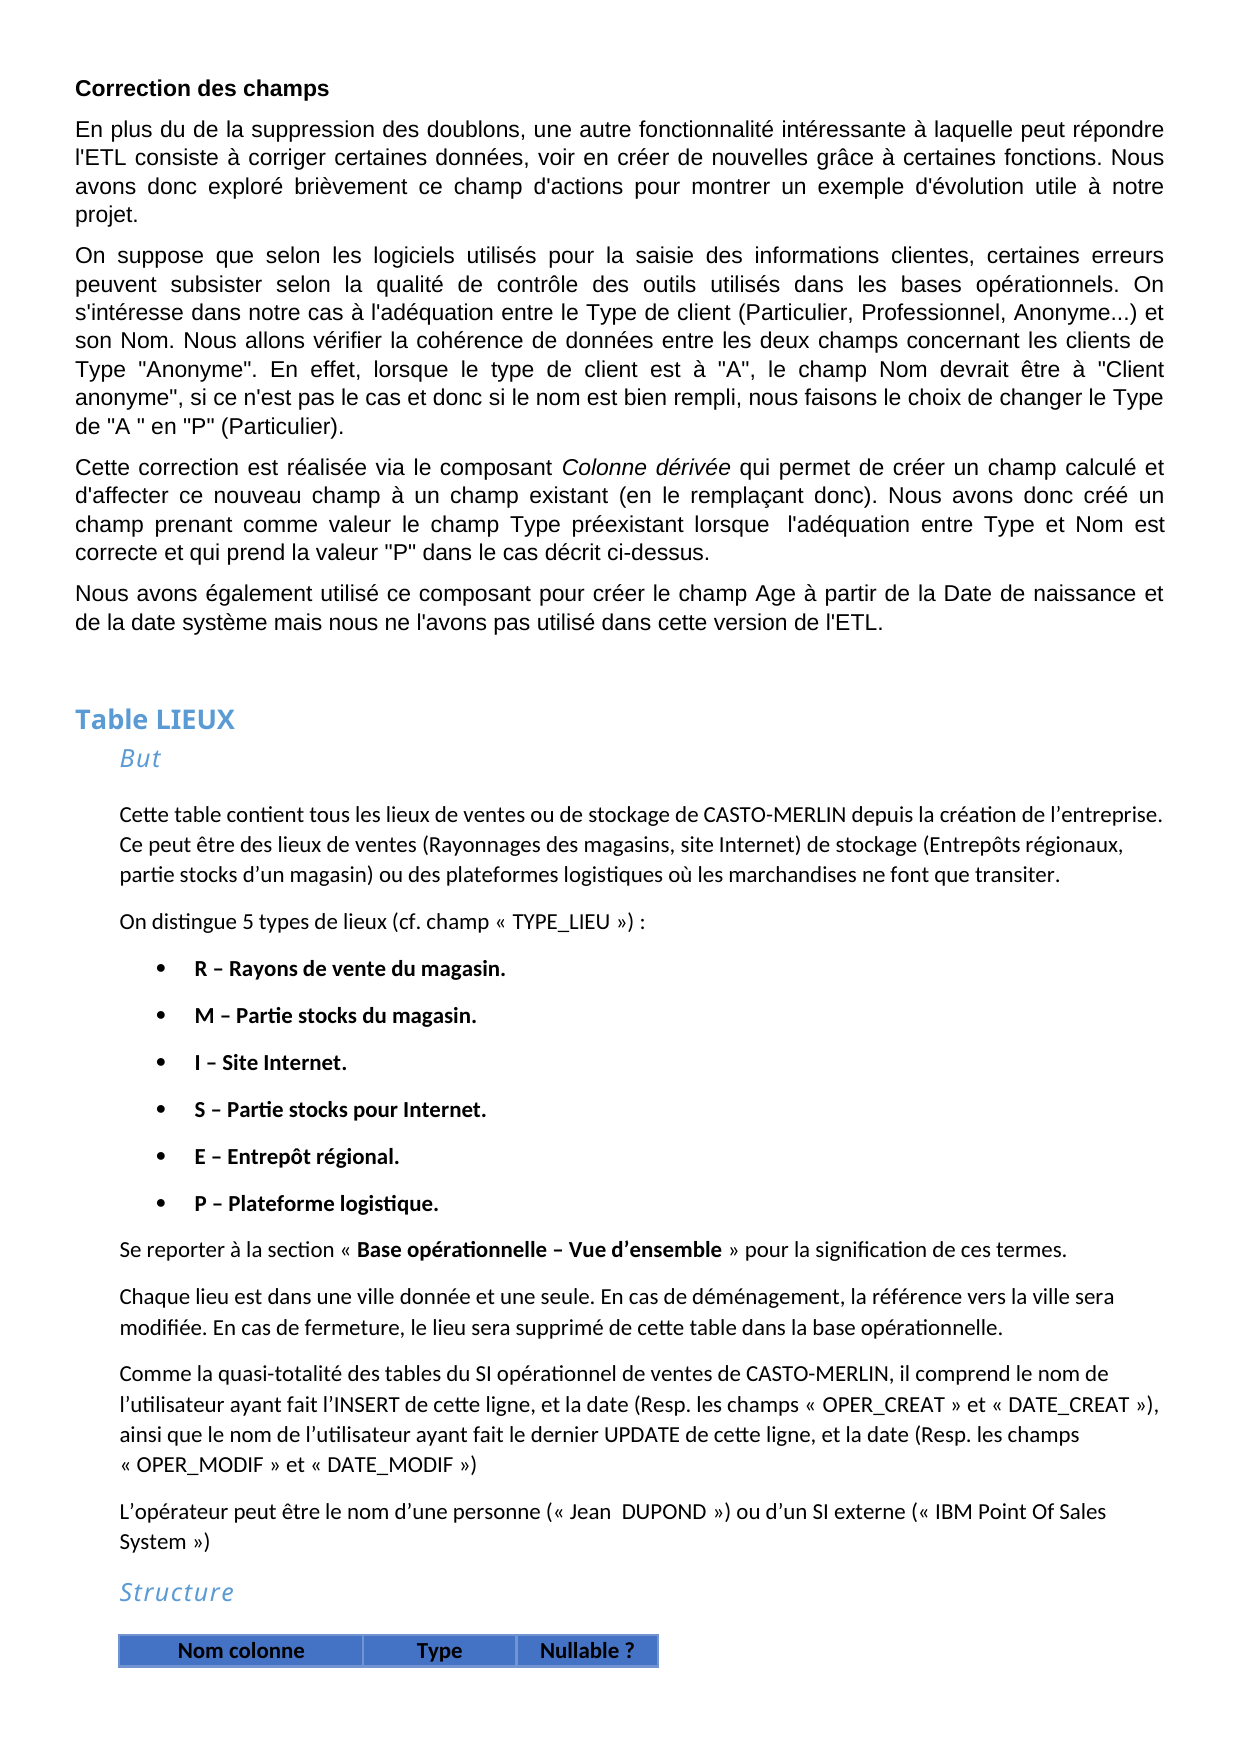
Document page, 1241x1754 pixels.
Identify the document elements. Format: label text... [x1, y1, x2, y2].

list M – Partie stocks du magasin. [157, 1001, 1165, 1029]
text On distingue 5 types de lieux (cf. champ « TYPE_LIEU ») : [119, 907, 1165, 936]
text Correction des champs [75, 75, 1165, 101]
list I – Site Internet. [157, 1048, 1165, 1076]
list E – Entrepôt régional. [157, 1142, 1165, 1170]
text Cette table contient tous les lieux de ventes ou de stockage de CASTO-MERLIN depuis la création de l’entreprise. Ce peut être des lieux de ventes (Rayonnages des magasins, site Internet) de stockage (Entrepôts régionaux, partie stocks d’un magasin) ou des plateformes logistiques où les marchandises ne font que transiter. [119, 800, 1165, 889]
text Se reporter à la section « Base opérationnelle – Vue d’ensemble » pour la signification de ces termes. [119, 1236, 1165, 1264]
subtitle Structure [119, 1574, 1165, 1608]
list R – Rayons de vente du magasin. [157, 954, 1165, 982]
text Cette correction est réalisée via le composant Colonne dérivée qui permet de créer un champ calculé et d'affecter ce nouveau champ à un champ existant (en le remplaçant donc). Nous avons donc créé un champ prenant comme valeur le champ Type préexistant lorsque l'adéquation entre Type et Nom est correcte et qui prend la valeur "P" dans le cas décrit ci-dessus. [75, 454, 1165, 565]
table_header Nom colonne [120, 1636, 362, 1665]
text On suppose que selon les logiciels utilisés pour la saisie des informations clientes, certaines erreurs peuvent subsister selon la qualité de contrôle des outils utilisés dans les bases opérationnels. On s'intéresse dans notre cas à l'adéquation entre le Type de client (Particulier, Professionnel, Anonyme...) et son Nom. Nous allons vérifier la cohérence de données entre les deux champs concernant les clients de Type "Anonyme". En effet, lorsque le type de client est à "A", le champ Nom devrait être à "Client anonyme", si ce n'est pas le cas et donc si le nom est bien rempli, nous faisons le choix de changer le Type de "A " en "P" (Particulier). [75, 242, 1165, 439]
text L’opérateur peut être le nom d’une personne (« Jean DUPOND ») ou d’un SI externe (« IBM Point Of Sales System ») [119, 1497, 1165, 1555]
text Chaque lieu est dans une ville donnée et une seule. En cas de déménagement, la référence vers la ville sera modifiée. En cas de fermeture, le lieu sera supprimé de cette table dans la base opérationnelle. [119, 1282, 1165, 1341]
text En plus du de la suppression des doublons, une autre fonctionnalité intéressante à laquelle peut répondre l'ETL consiste à corriger certaines données, voir en créer de nouvelles grâce à certaines fonctions. Nous avons donc exploré brièvement ce champ d'actions pour montrer un exemple d'évolution utile à notre projet. [75, 116, 1165, 228]
table_header Nullable ? [518, 1636, 657, 1665]
text Nous avons également utilisé ce composant pour créer le champ Age à partir de la Date de naissance et de la date système mais nous ne l'avons pas utilisé dans cette version de l'ETL. [75, 580, 1165, 635]
list P – Plateforme logistique. [157, 1189, 1165, 1217]
list S – Partie stocks pour Internet. [157, 1095, 1165, 1123]
subtitle Table LIEUX [75, 700, 1165, 737]
table_header Type [364, 1636, 515, 1665]
text Comme la quasi-totalité des tables du SI opérationnel de ventes de CASTO-MERLIN, il comprend le nom de l’utilisateur ayant fait l’INSERT de cette ligne, et la date (Resp. les champs « OPER_CREAT » et « DATE_CREAT »), ainsi que le nom de l’utilisateur ayant fait le dernier UPDATE de cette ligne, et la date (Resp. les champs « OPER_MODIF » et « DATE_MODIF ») [119, 1359, 1165, 1478]
subtitle But [119, 740, 1165, 774]
